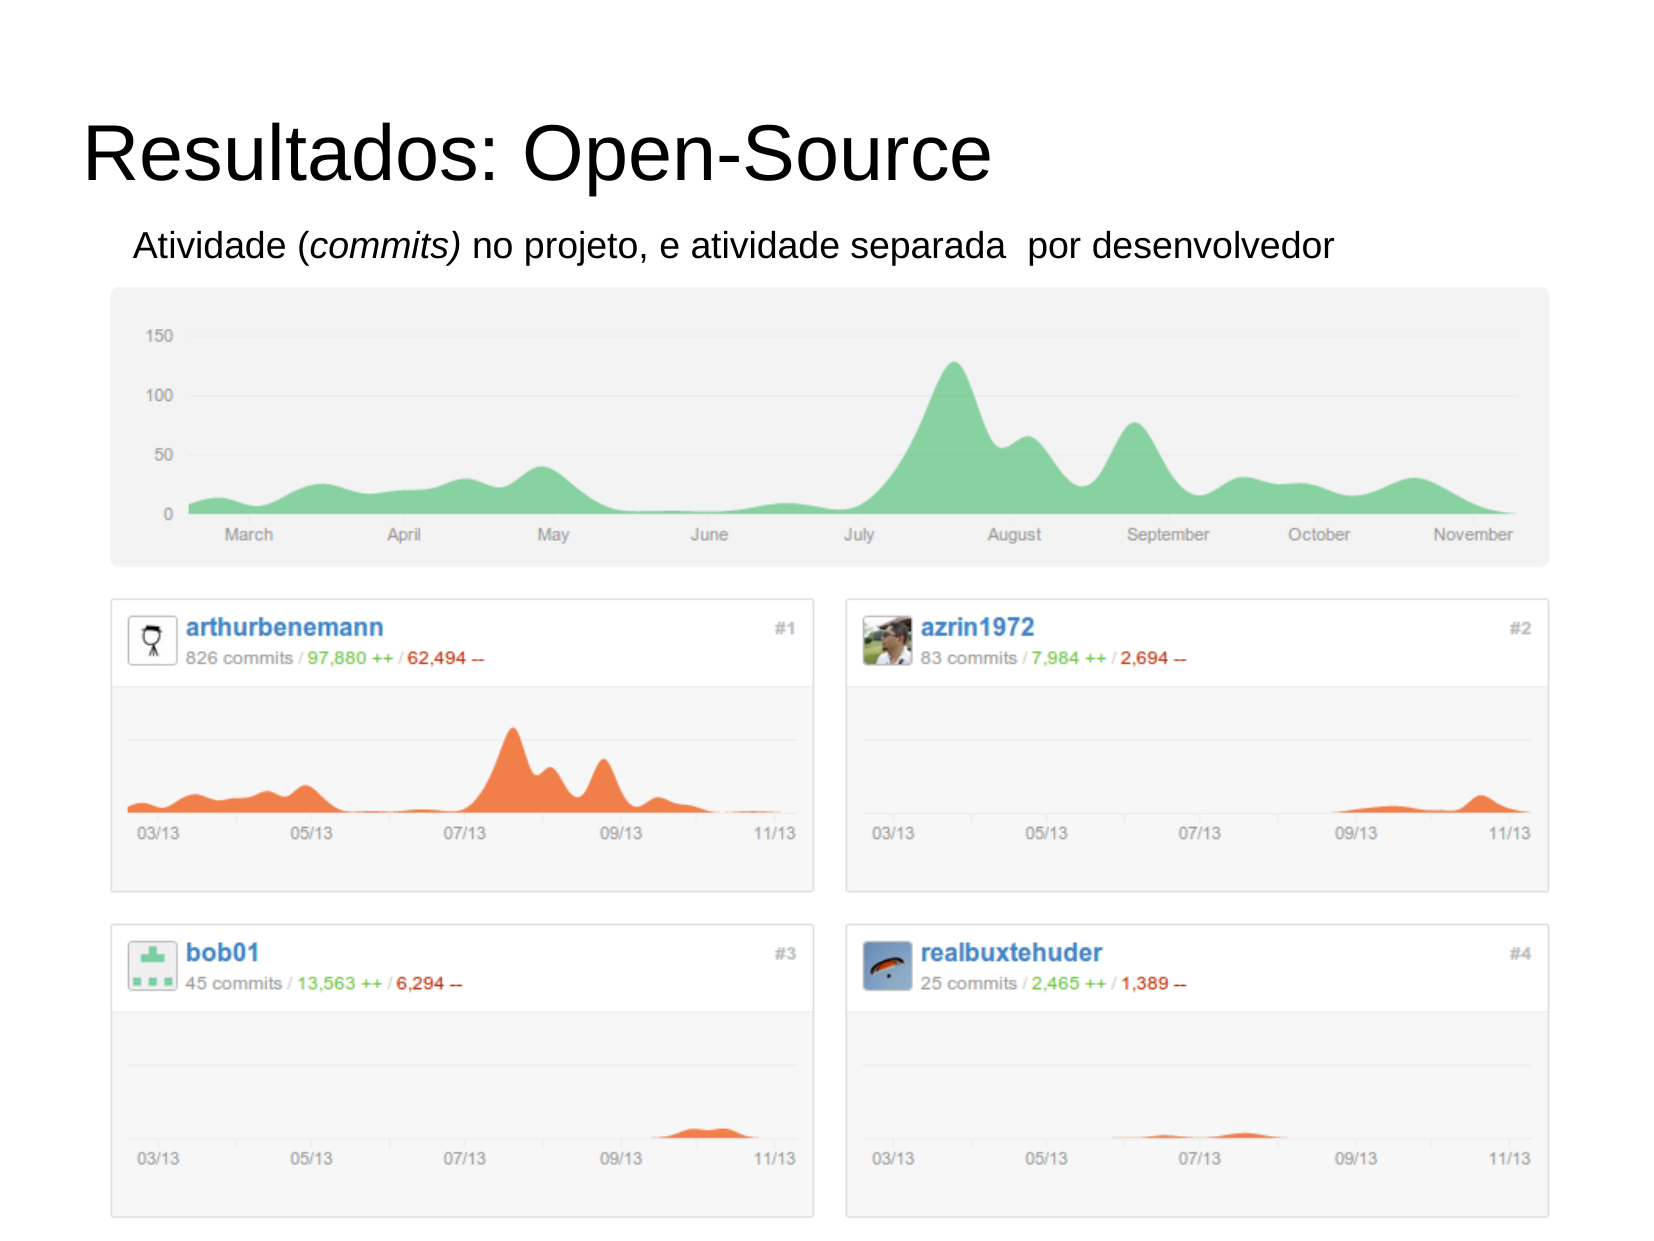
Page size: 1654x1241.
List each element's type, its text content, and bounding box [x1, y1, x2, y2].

title Resultados: Open-Source [82, 49, 1571, 257]
text_box Atividade (commits) no projeto, e atividade separada por desenvolvedor [118, 217, 1536, 275]
picture [92, 267, 1562, 1229]
